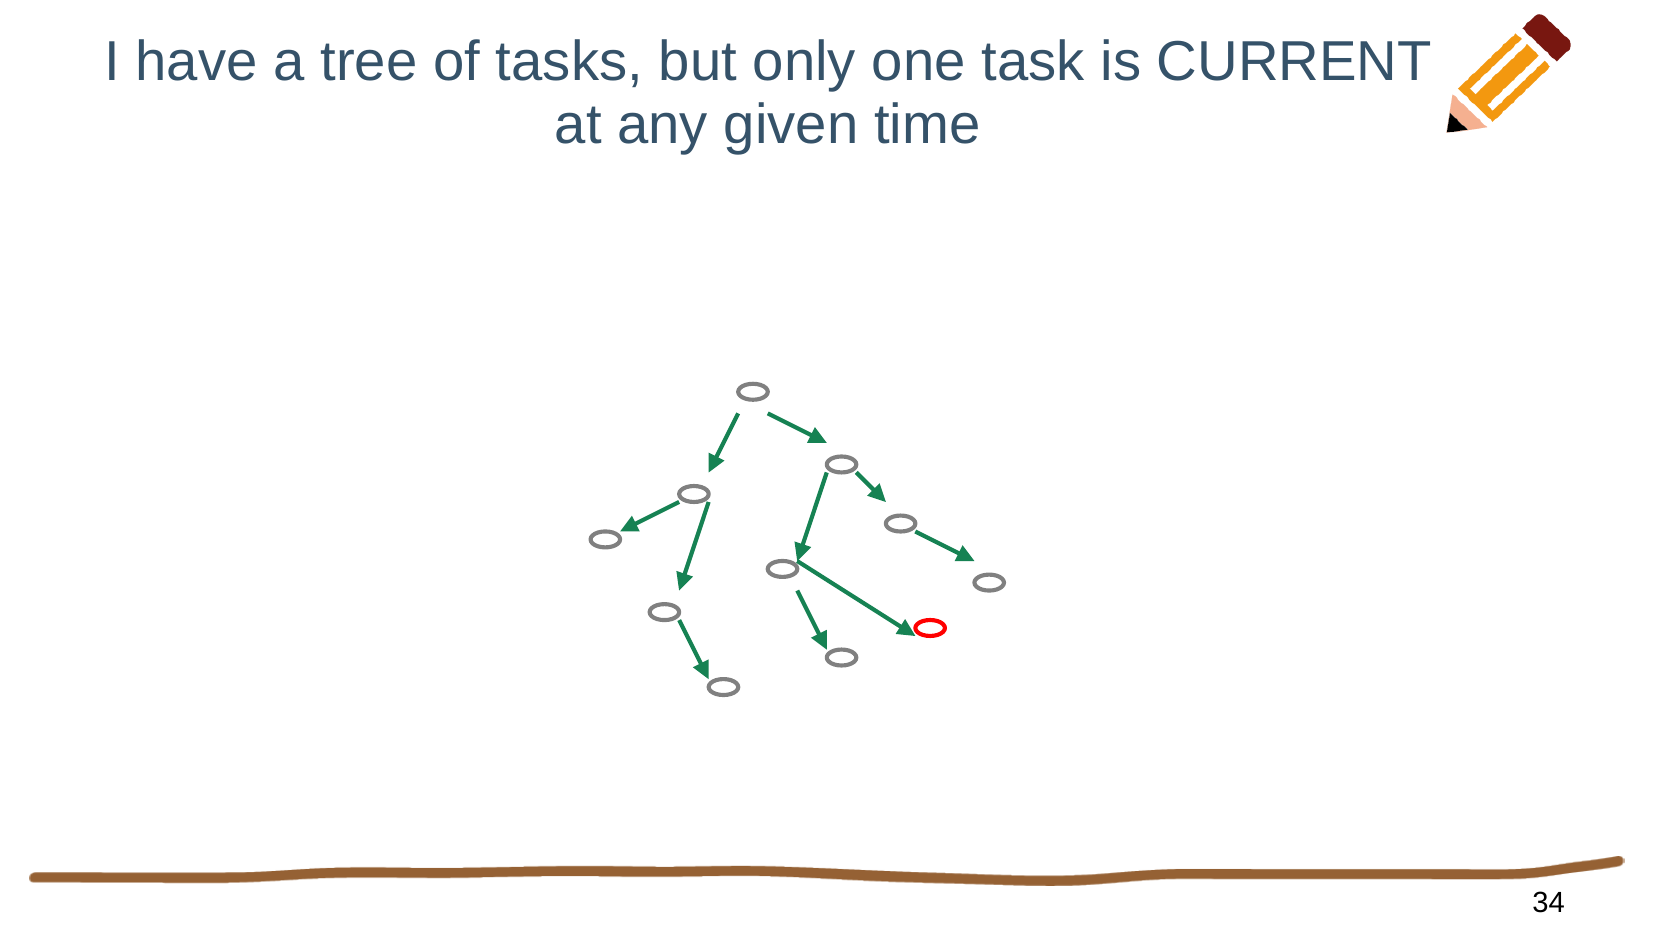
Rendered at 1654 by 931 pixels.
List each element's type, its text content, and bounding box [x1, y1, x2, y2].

text_box [826, 649, 857, 666]
title I have a tree of tasks, but only one task is CURRENT at any given time [88, 29, 1447, 237]
text_box [915, 620, 945, 636]
text_box [885, 515, 916, 532]
text_box [826, 456, 857, 473]
text_box [708, 679, 739, 696]
picture [1446, 14, 1571, 133]
text_box [649, 604, 680, 621]
text_box [738, 383, 768, 400]
text_box [679, 486, 709, 502]
text_box [590, 531, 621, 548]
text_box [974, 574, 1004, 591]
text_box [767, 560, 798, 577]
picture [29, 856, 1625, 886]
